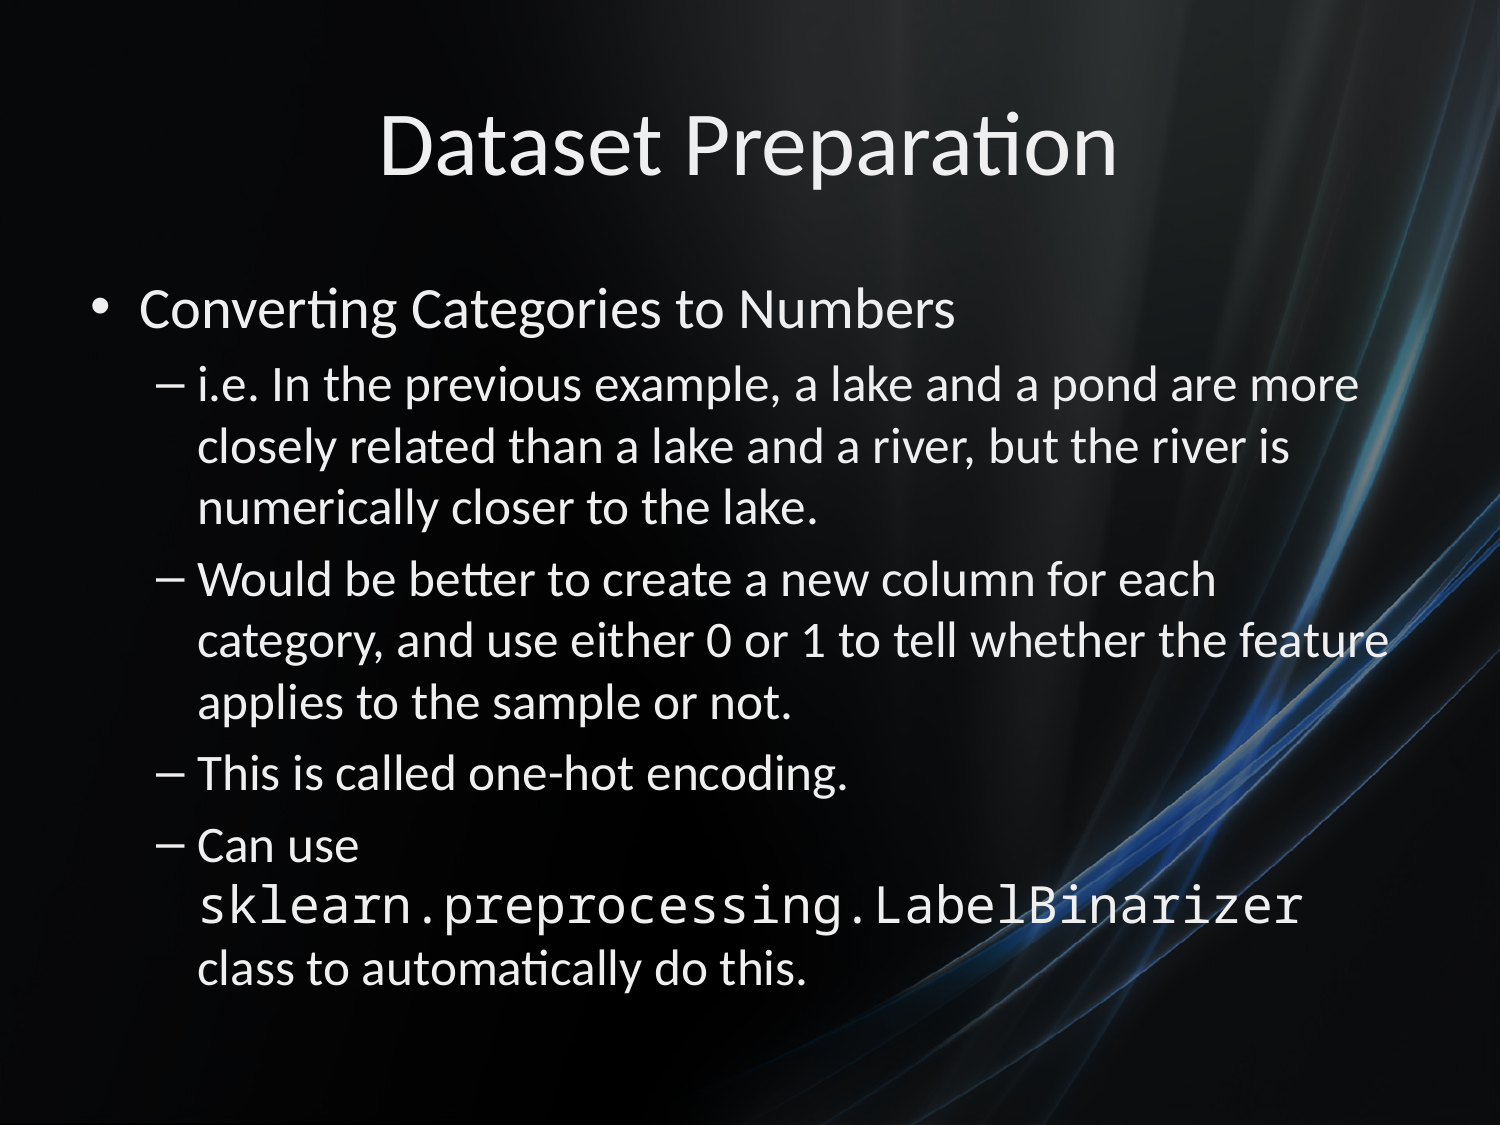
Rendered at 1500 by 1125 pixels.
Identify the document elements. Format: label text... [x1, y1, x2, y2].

picture [0, 0, 1500, 1125]
list Converting Categories to Numbers i.e. In the previous example, a lake and a pond are more closely related than a lake and a river, but the river is numerically closer to the lake. Would be better to create a new column for each category, and use either 0 or 1 to tell whether the feature applies to the sample or not. This is called one-hot encoding. Can use sklearn.preprocessing.LabelBinarizer class to automatically do this. [75, 262, 1425, 1005]
title Dataset Preparation [75, 45, 1425, 233]
